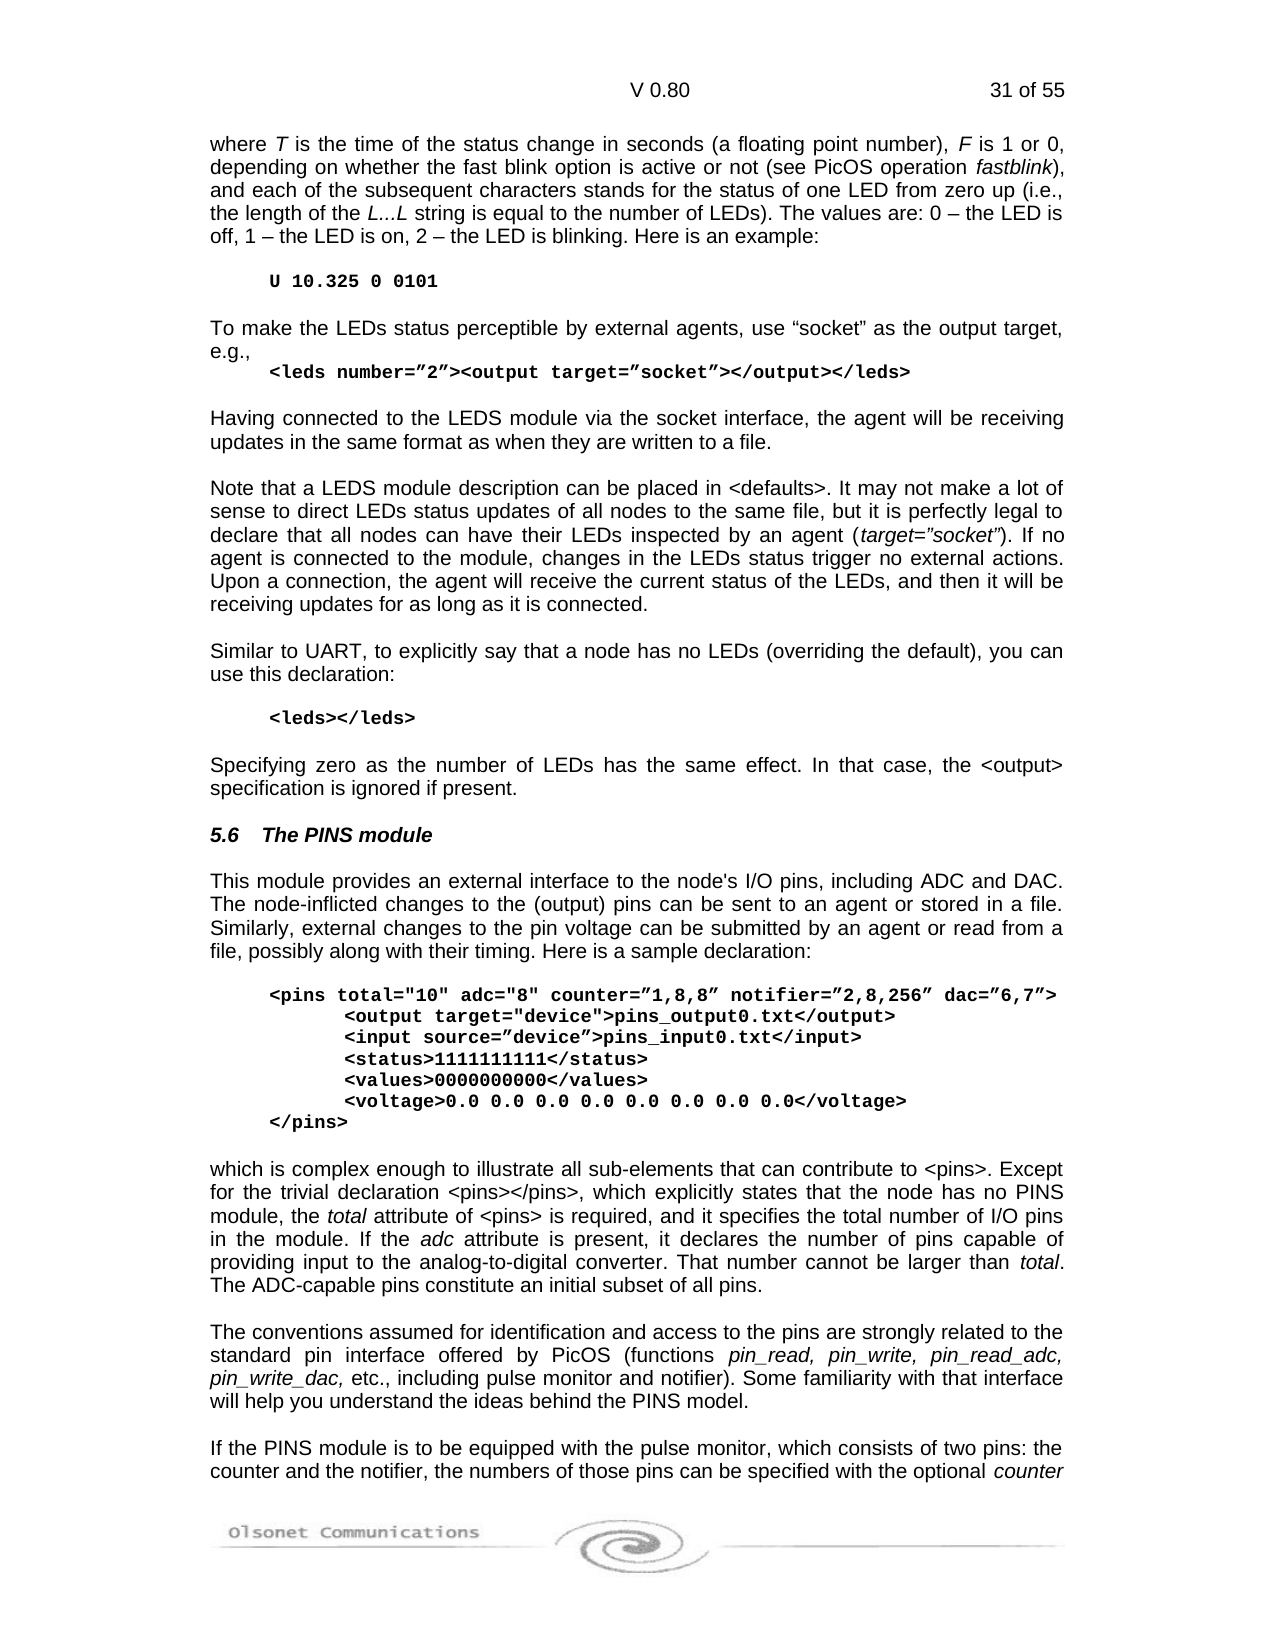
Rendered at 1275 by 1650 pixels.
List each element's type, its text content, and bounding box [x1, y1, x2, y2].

text Specifying zero as the number of LEDs has the same effect. In that case, the <output> specification is ignored if present. [210, 753, 1065, 800]
text To make the LEDs status perceptible by external agents, use “socket” as the output target, e.g., [210, 316, 1065, 362]
text Having connected to the LEDS module via the socket interface, the agent will be receiving updates in the same format as when they are written to a file. [210, 407, 1065, 453]
text <leds number=”2”><output target=”socket”></output></leds> [269, 362, 1065, 384]
subtitle The PINS module [210, 823, 1065, 846]
text which is complex enough to illustrate all sub-elements that can contribute to <pins>. Except for the trivial declaration <pins></pins>, which explicitly states that the node has no PINS module, the total attribute of <pins> is required, and it specifies the total number of I/O pins in the module. If the adc attribute is present, it declares the number of pins capable of providing input to the analog-to-digital converter. That number cannot be larger than total. The ADC-capable pins constitute an initial subset of all pins. [210, 1158, 1065, 1297]
text <values>0000000000</values> [269, 1071, 1065, 1092]
text <input source=”device”>pins_input0.txt</input> [269, 1028, 1065, 1049]
text If the PINS module is to be equipped with the pulse monitor, which consists of two pins: the counter and the notifier, the numbers of those pins can be specified with the optional counter [210, 1436, 1065, 1483]
text The conventions assumed for identification and access to the pins are strongly related to the standard pin interface offered by PicOS (functions pin_read, pin_write, pin_read_adc, pin_write_dac, etc., including pulse monitor and notifier). Some familiarity with that interface will help you understand the ideas behind the PINS model. [210, 1320, 1065, 1413]
text Note that a LEDS module description can be placed in <defaults>. It may not make a lot of sense to direct LEDs status updates of all nodes to the same file, but it is perfectly legal to declare that all nodes can have their LEDs inspected by an agent (target=”socket”). If no agent is connected to the module, changes in the LEDs status trigger no external actions. Upon a connection, the agent will receive the current status of the LEDs, and then it will be receiving updates for as long as it is connected. [210, 477, 1065, 616]
text <status>1111111111</status> [269, 1049, 1065, 1071]
picture [210, 1504, 1065, 1596]
text Similar to UART, to explicitly say that a node has no LEDs (overriding the default), you can use this declaration: [210, 639, 1065, 686]
text <voltage>0.0 0.0 0.0 0.0 0.0 0.0 0.0 0.0</voltage> [269, 1092, 1065, 1113]
text U 10.325 0 0101 [269, 272, 1065, 293]
text <output target="device">pins_output0.txt</output> [269, 1007, 1065, 1028]
text where T is the time of the status change in seconds (a floating point number), F is 1 or 0, depending on whether the fast blink option is active or not (see PicOS operation fastblink), and each of the subsequent characters stands for the status of one LED from zero up (i.e., the length of the L...L string is equal to the number of LEDs). The values are: 0 – the LED is off, 1 – the LED is on, 2 – the LED is blinking. Here is an example: [210, 132, 1065, 248]
text This module provides an external interface to the node's I/O pins, including ADC and DAC. The node-inflicted changes to the (output) pins can be sent to an agent or stored in a file. Similarly, external changes to the pin voltage can be submitted by an agent or read from a file, possibly along with their timing. Here is a sample declaration: [210, 869, 1065, 962]
text <leds></leds> [269, 709, 1065, 730]
text <pins total="10" adc="8" counter=”1,8,8” notifier=”2,8,256” dac=”6,7”> [269, 986, 1065, 1007]
text </pins> [269, 1113, 1065, 1134]
